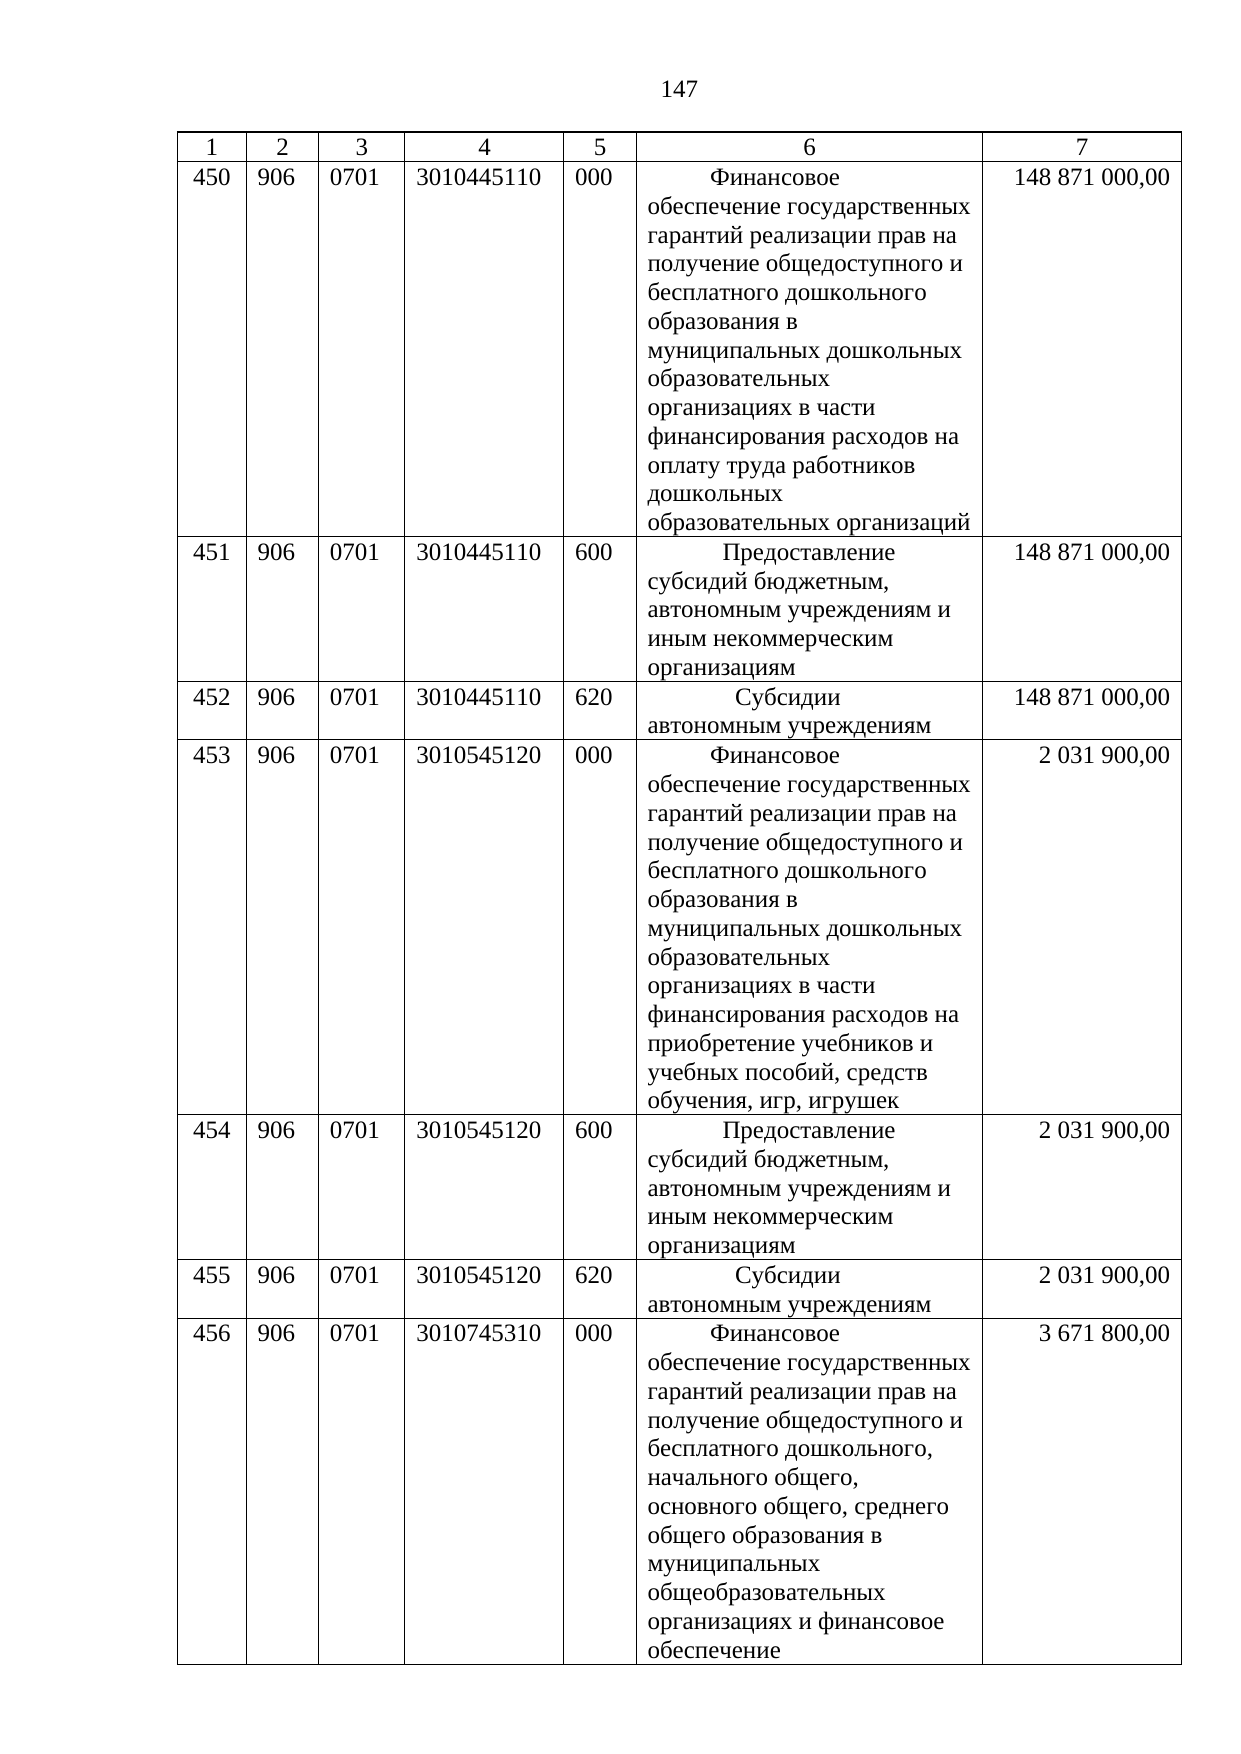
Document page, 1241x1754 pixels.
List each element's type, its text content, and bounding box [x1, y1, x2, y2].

table_cell 600 [564, 537, 636, 681]
table_cell Предоставление субсидий бюджетным, автономным учреждениям и иным некоммерческим организациям [637, 537, 982, 681]
table_header 7 [983, 133, 1181, 161]
table_cell 2 031 900,00 [983, 740, 1181, 1114]
table_cell Финансовое обеспечение государственных гарантий реализации прав на получение общедоступного и бесплатного дошкольного образования в муниципальных дошкольных образовательных организациях в части финансирования расходов на приобретение учебников и учебных пособий, средств обучения, игр, игрушек [637, 740, 982, 1114]
table_cell 3010445110 [405, 162, 563, 536]
table_cell 0701 [319, 740, 404, 1114]
table_header 3 [319, 133, 404, 161]
table_cell 453 [178, 740, 246, 1114]
table_cell 0701 [319, 537, 404, 681]
table_cell 0701 [319, 1115, 404, 1259]
table_cell 456 [178, 1319, 246, 1663]
table_header 5 [564, 133, 636, 161]
table_cell 148 871 000,00 [983, 537, 1181, 681]
table_header 6 [637, 133, 982, 161]
table_cell 148 871 000,00 [983, 162, 1181, 536]
table_cell 3010745310 [405, 1319, 563, 1663]
table_cell 3010545120 [405, 1260, 563, 1317]
table_cell 455 [178, 1260, 246, 1317]
table_cell 3010445110 [405, 537, 563, 681]
table_cell 450 [178, 162, 246, 536]
table_cell 000 [564, 162, 636, 536]
table_cell 906 [247, 740, 318, 1114]
table_cell 906 [247, 162, 318, 536]
table_cell 620 [564, 682, 636, 739]
table_cell 451 [178, 537, 246, 681]
table_header 2 [247, 133, 318, 161]
table_cell 3 671 800,00 [983, 1319, 1181, 1663]
table_cell Субсидии автономным учреждениям [637, 1260, 982, 1317]
table_cell Финансовое обеспечение государственных гарантий реализации прав на получение общедоступного и бесплатного дошкольного образования в муниципальных дошкольных образовательных организациях в части финансирования расходов на оплату труда работников дошкольных образовательных организаций [637, 162, 982, 536]
table_cell 0701 [319, 682, 404, 739]
table_cell 2 031 900,00 [983, 1260, 1181, 1317]
table_cell 0701 [319, 1319, 404, 1663]
table_cell 600 [564, 1115, 636, 1259]
table_cell 148 871 000,00 [983, 682, 1181, 739]
table_cell 906 [247, 1260, 318, 1317]
table_cell 906 [247, 682, 318, 739]
table_cell 0701 [319, 162, 404, 536]
table_cell 620 [564, 1260, 636, 1317]
table_cell Субсидии автономным учреждениям [637, 682, 982, 739]
table_cell 0701 [319, 1260, 404, 1317]
table_cell 452 [178, 682, 246, 739]
table_header 1 [178, 133, 246, 161]
table_cell 3010545120 [405, 1115, 563, 1259]
table_cell 3010545120 [405, 740, 563, 1114]
table_cell Финансовое обеспечение государственных гарантий реализации прав на получение общедоступного и бесплатного дошкольного, начального общего, основного общего, среднего общего образования в муниципальных общеобразовательных организациях и финансовое обеспечение [637, 1319, 982, 1663]
table_header 4 [405, 133, 563, 161]
table_cell 906 [247, 1319, 318, 1663]
table_cell 906 [247, 537, 318, 681]
table_cell 3010445110 [405, 682, 563, 739]
table_cell Предоставление субсидий бюджетным, автономным учреждениям и иным некоммерческим организациям [637, 1115, 982, 1259]
table_cell 000 [564, 740, 636, 1114]
table_cell 906 [247, 1115, 318, 1259]
table_cell 2 031 900,00 [983, 1115, 1181, 1259]
table_cell 000 [564, 1319, 636, 1663]
table_cell 454 [178, 1115, 246, 1259]
